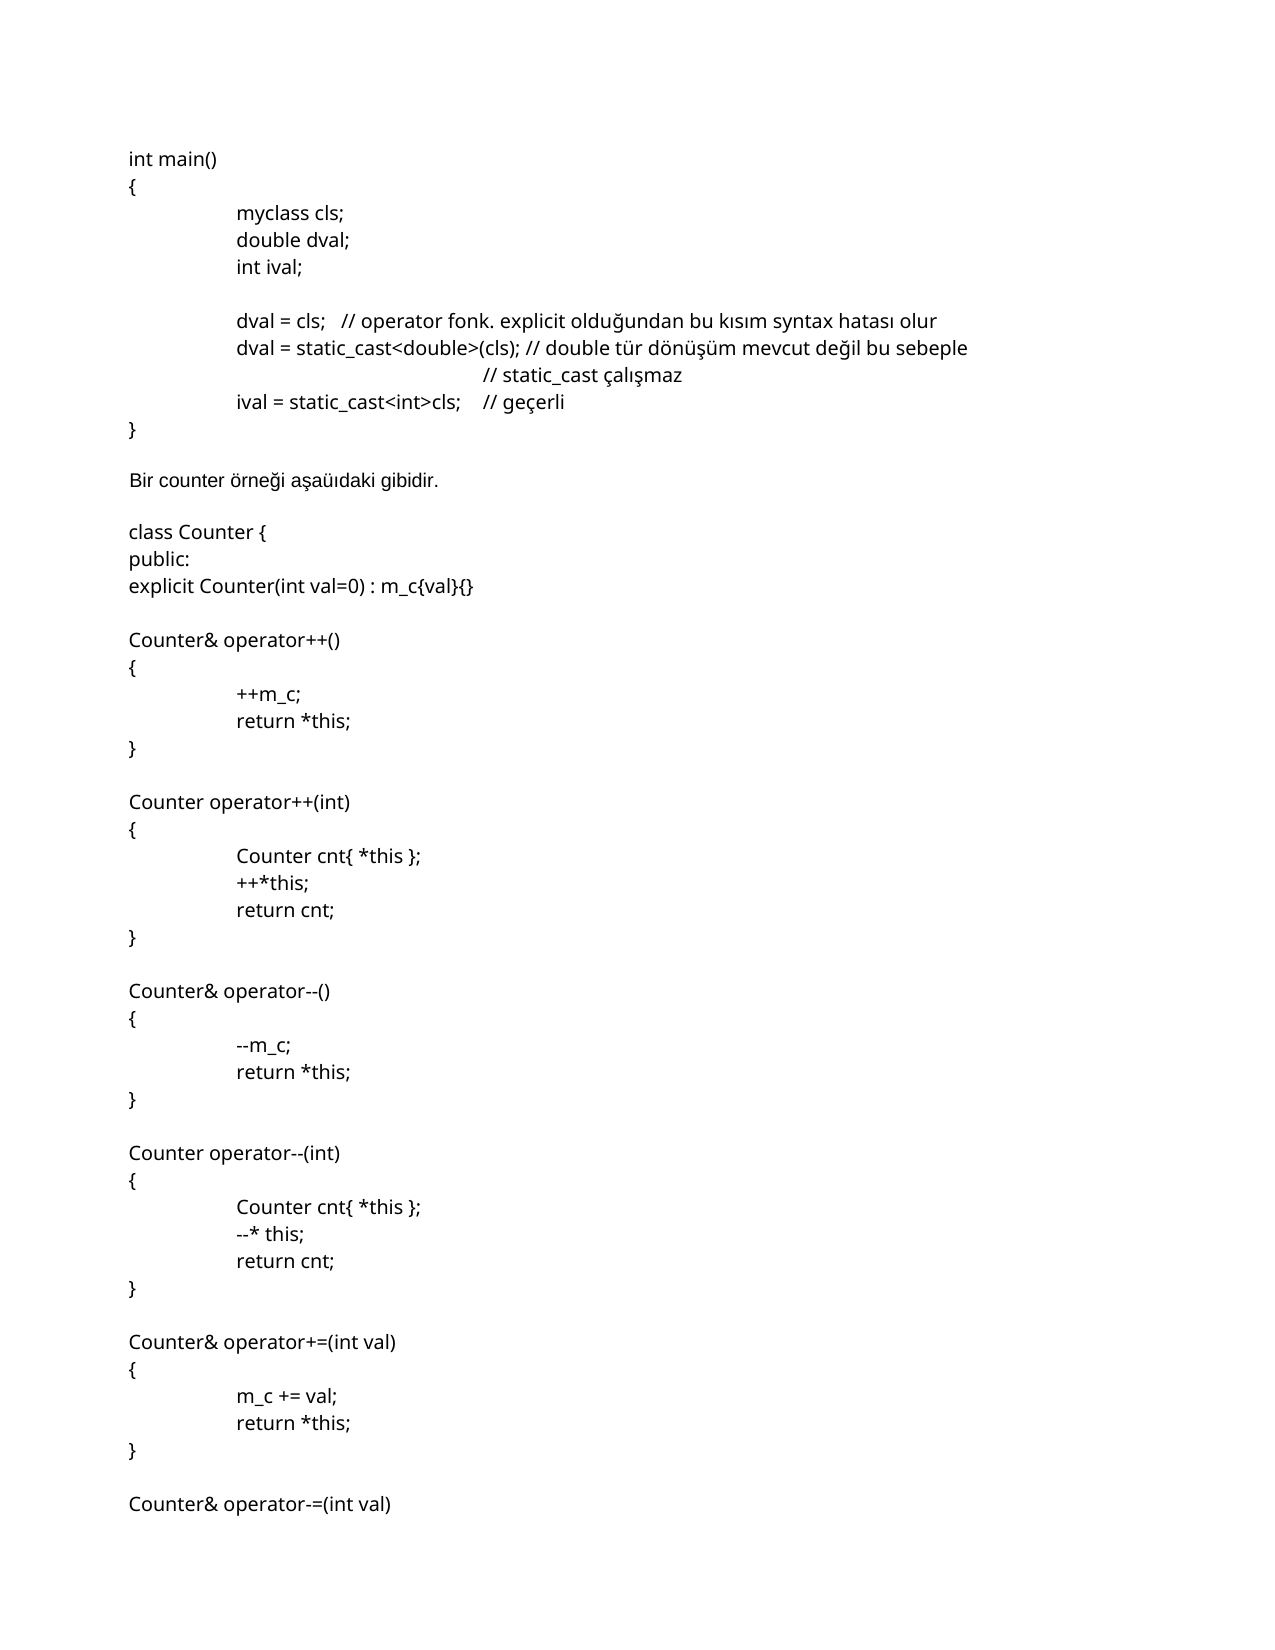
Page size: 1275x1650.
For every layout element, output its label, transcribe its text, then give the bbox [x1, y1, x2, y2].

text int ival; [118, 253, 1157, 280]
text Counter cnt{ *this }; [118, 842, 1157, 869]
text ++m_c; [118, 680, 1157, 707]
text { [118, 1166, 1157, 1193]
text } [118, 734, 1157, 761]
text m_c += val; [118, 1382, 1157, 1409]
text ++*this; [118, 869, 1157, 896]
text return cnt; [118, 896, 1157, 923]
text } [118, 1085, 1157, 1112]
text { [118, 1355, 1157, 1382]
text public: [118, 546, 1157, 572]
text return *this; [118, 707, 1157, 734]
text dval = cls; // operator fonk. explicit olduğundan bu kısım syntax hatası olur [118, 307, 1157, 334]
text Counter& operator++() [118, 626, 1157, 653]
text } [118, 415, 1157, 442]
text Counter& operator-=(int val) [118, 1490, 1157, 1517]
text Counter operator--(int) [118, 1139, 1157, 1166]
text } [118, 923, 1157, 950]
text --* this; [118, 1220, 1157, 1247]
text --m_c; [118, 1031, 1157, 1058]
text Counter& operator+=(int val) [118, 1328, 1157, 1355]
text ival = static_cast<int>cls; // geçerli [118, 388, 1157, 415]
text dval = static_cast<double>(cls); // double tür dönüşüm mevcut değil bu sebeple // static_cast çalışmaz [118, 334, 1157, 388]
text return *this; [118, 1058, 1157, 1085]
text Counter cnt{ *this }; [118, 1193, 1157, 1220]
text { [118, 172, 1157, 199]
text Counter& operator--() [118, 977, 1157, 1004]
text return cnt; [118, 1247, 1157, 1274]
text { [118, 653, 1157, 680]
text Counter operator++(int) [118, 788, 1157, 815]
text class Counter { [118, 518, 1157, 546]
text } [118, 1436, 1157, 1463]
text int main() [118, 145, 1157, 172]
text explicit Counter(int val=0) : m_c{val}{} [118, 572, 1157, 599]
text { [118, 815, 1157, 842]
text double dval; [118, 226, 1157, 253]
text } [118, 1274, 1157, 1301]
text return *this; [118, 1409, 1157, 1436]
text { [118, 1004, 1157, 1031]
text Bir counter örneği aşaüıdaki gibidir. [118, 469, 1157, 492]
text myclass cls; [118, 199, 1157, 226]
